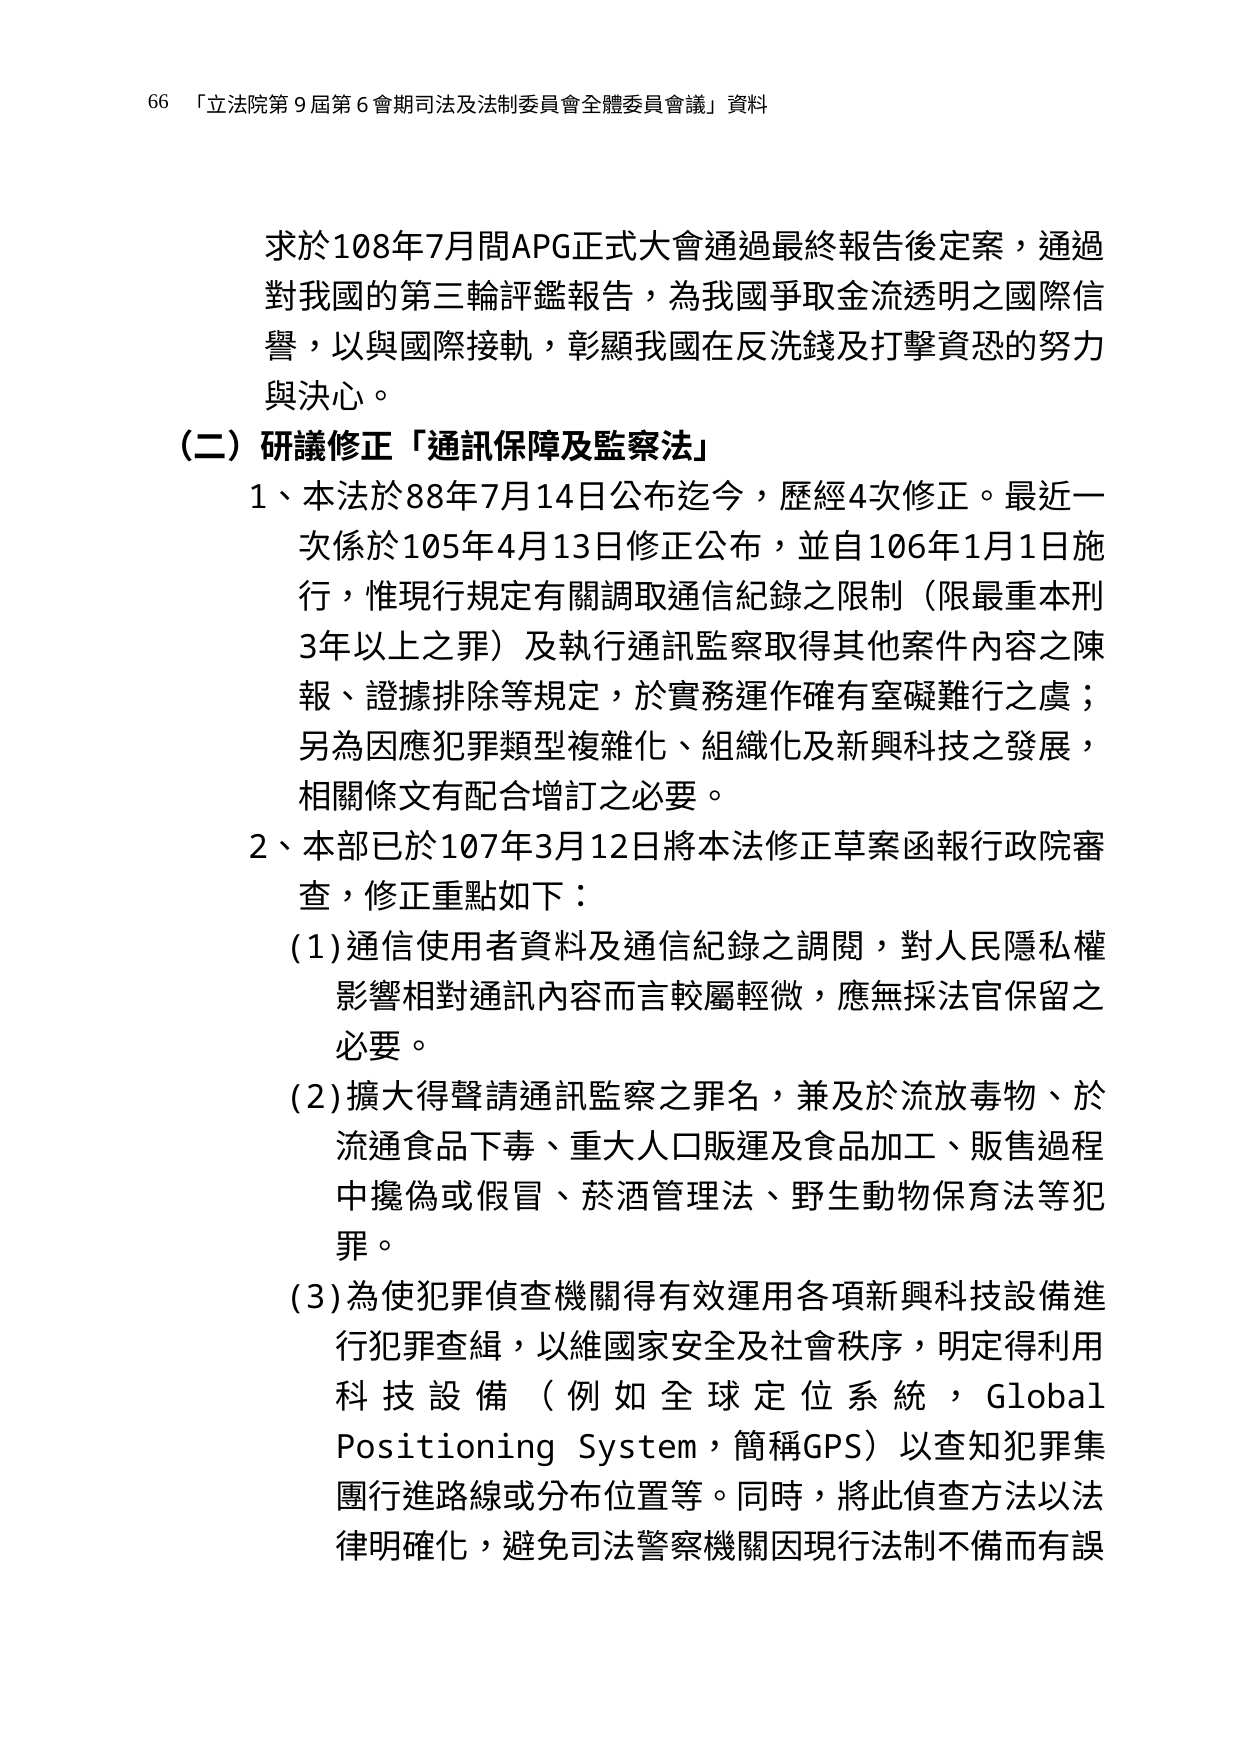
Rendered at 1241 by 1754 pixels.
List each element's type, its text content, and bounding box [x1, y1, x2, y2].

text (2)擴大得聲請通訊監察之罪名，兼及於流放毒物、於流通食品下毒、重大人口販運及食品加工、販售過程中攙偽或假冒、菸酒管理法、野生動物保育法等犯罪。 [285, 1069, 1106, 1269]
text 1、本法於88年7月14日公布迄今，歷經4次修正。最近一次係於105年4月13日修正公布，並自106年1月1日施行，惟現行規定有關調取通信紀錄之限制（限最重本刑3年以上之罪）及執行通訊監察取得其他案件內容之陳報、證據排除等規定，於實務運作確有窒礙難行之虞；另為因應犯罪類型複雜化、組織化及新興科技之發展，相關條文有配合增訂之必要。 [248, 469, 1106, 819]
text 2、本部已於107年3月12日將本法修正草案函報行政院審查，修正重點如下： [248, 819, 1106, 919]
text (1)通信使用者資料及通信紀錄之調閱，對人民隱私權影響相對通訊內容而言較屬輕微，應無採法官保留之必要。 [285, 919, 1106, 1069]
text （二）研議修正「通訊保障及監察法」 [160, 419, 1106, 469]
text 求於108年7月間APG正式大會通過最終報告後定案，通過對我國的第三輪評鑑報告，為我國爭取金流透明之國際信譽，以與國際接軌，彰顯我國在反洗錢及打擊資恐的努力與決心。 [264, 219, 1106, 419]
text (3)為使犯罪偵查機關得有效運用各項新興科技設備進行犯罪查緝，以維國家安全及社會秩序，明定得利用科技設備（例如全球定位系統，Global Positioning System，簡稱GPS）以查知犯罪集團行進路線或分布位置等。同時，將此偵查方法以法律明確化，避免司法警察機關因現行法制不備而有誤 [285, 1269, 1106, 1569]
